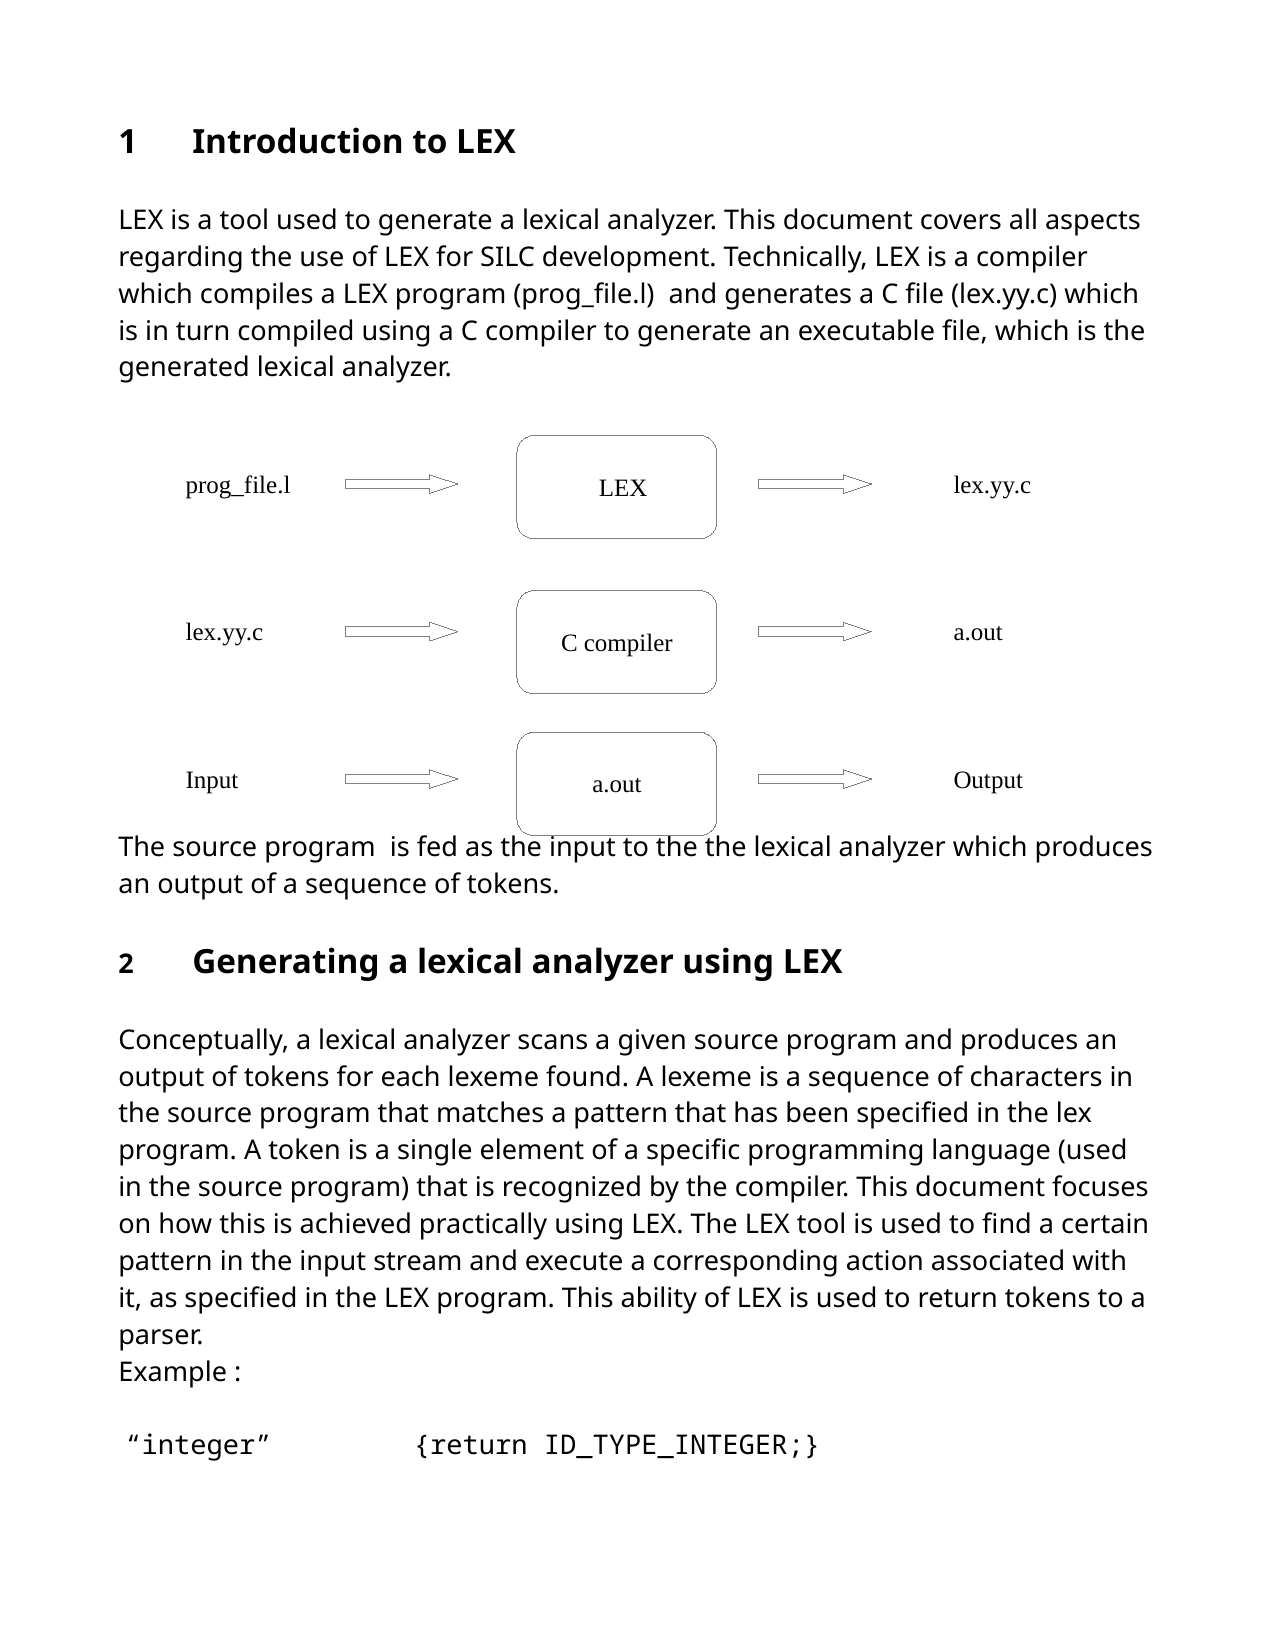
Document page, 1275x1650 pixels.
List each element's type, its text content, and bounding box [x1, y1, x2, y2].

text “integer” {return ID_TYPE_INTEGER;} [118, 1426, 1157, 1463]
text Example : [118, 1352, 1157, 1389]
text Conceptually, a lexical analyzer scans a given source program and produces an output of tokens for each lexeme found. A lexeme is a sequence of characters in the source program that matches a pattern that has been specified in the lex program. A token is a single element of a specific programming language (used in the source program) that is recognized by the compiler. This document focuses on how this is achieved practically using LEX. The LEX tool is used to find a certain pattern in the input stream and execute a corresponding action associated with it, as specified in the LEX program. This ability of LEX is used to return tokens to a parser. [118, 1020, 1157, 1352]
text LEX is a tool used to generate a lexical analyzer. This document covers all aspects regarding the use of LEX for SILC development. Technically, LEX is a compiler which compiles a LEX program (prog_file.l) and generates a C file (lex.yy.c) which is in turn compiled using a C compiler to generate an executable file, which is the generated lexical analyzer. [118, 200, 1157, 385]
text 1 Introduction to LEX [118, 118, 1157, 163]
text The source program is fed as the input to the the lexical analyzer which produces an output of a sequence of tokens. [118, 827, 1157, 901]
text 2 Generating a lexical analyzer using LEX [118, 938, 1157, 983]
